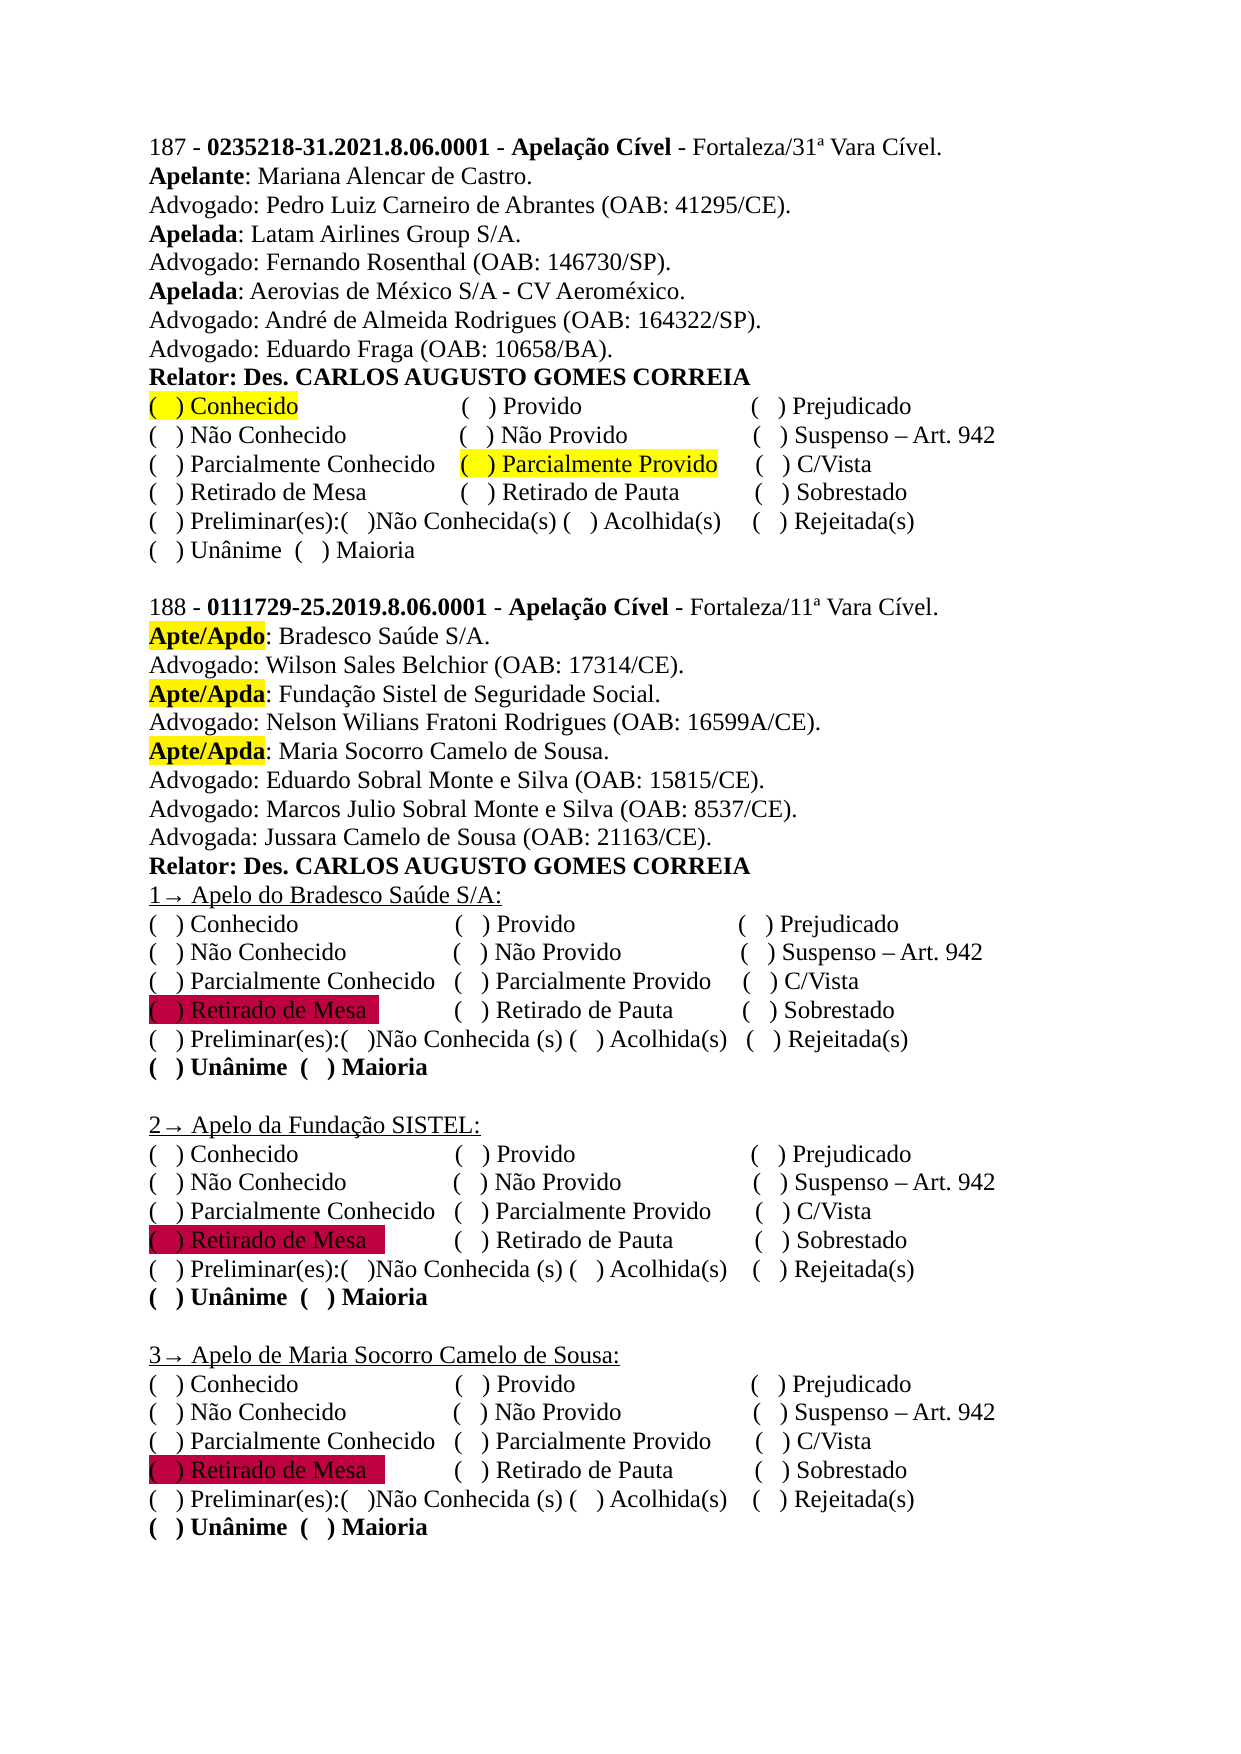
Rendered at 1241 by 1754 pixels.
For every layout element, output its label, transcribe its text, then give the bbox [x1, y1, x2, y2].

text Advogado: Nelson Wilians Fratoni Rodrigues (OAB: 16599A/CE). [148, 707, 1141, 736]
text ( ) Unânime ( ) Maioria [148, 1282, 1158, 1311]
text ( ) Retirado de Mesa ( ) Retirado de Pauta ( ) Sobrestado [148, 477, 1158, 506]
text ( ) Não Conhecido ( ) Não Provido ( ) Suspenso – Art. 942 [148, 937, 1158, 966]
text ( ) Unânime ( ) Maioria [148, 1512, 1158, 1541]
text Apelante: Mariana Alencar de Castro. [148, 161, 1141, 190]
text ( ) Retirado de Mesa ( ) Retirado de Pauta ( ) Sobrestado [148, 995, 1158, 1024]
text ( ) Parcialmente Conhecido ( ) Parcialmente Provido ( ) C/Vista [148, 966, 1158, 995]
text Apelada: Latam Airlines Group S/A. [148, 219, 1141, 247]
text Relator: Des. CARLOS AUGUSTO GOMES CORREIA [148, 362, 1141, 391]
text Advogado: Eduardo Sobral Monte e Silva (OAB: 15815/CE). [148, 765, 1141, 794]
text 188 - 0111729-25.2019.8.06.0001 - Apelação Cível - Fortaleza/11ª Vara Cível. [148, 592, 1141, 621]
text ( ) Unânime ( ) Maioria [148, 1052, 1158, 1081]
text ( ) Conhecido ( ) Provido ( ) Prejudicado [148, 391, 1141, 420]
text ( ) Conhecido ( ) Provido ( ) Prejudicado [148, 1139, 1141, 1167]
text Advogado: Pedro Luiz Carneiro de Abrantes (OAB: 41295/CE). [148, 190, 1141, 219]
text ( ) Unânime ( ) Maioria [148, 535, 1158, 564]
text ( ) Não Conhecido ( ) Não Provido ( ) Suspenso – Art. 942 [148, 1397, 1158, 1426]
text Advogado: Marcos Julio Sobral Monte e Silva (OAB: 8537/CE). [148, 794, 1141, 822]
text Advogado: André de Almeida Rodrigues (OAB: 164322/SP). [148, 305, 1141, 334]
text ( ) Parcialmente Conhecido ( ) Parcialmente Provido ( ) C/Vista [148, 1426, 1158, 1455]
text 3→ Apelo de Maria Socorro Camelo de Sousa: [148, 1340, 1141, 1369]
text Apte/Apda: Fundação Sistel de Seguridade Social. [148, 679, 1141, 707]
text 2→ Apelo da Fundação SISTEL: [148, 1110, 1141, 1139]
text ( ) Retirado de Mesa ( ) Retirado de Pauta ( ) Sobrestado [148, 1225, 1158, 1254]
text ( ) Preliminar(es):( )Não Conhecida(s) ( ) Acolhida(s) ( ) Rejeitada(s) [148, 506, 1158, 535]
text ( ) Conhecido ( ) Provido ( ) Prejudicado [148, 1369, 1141, 1397]
text ( ) Retirado de Mesa ( ) Retirado de Pauta ( ) Sobrestado [148, 1455, 1158, 1484]
text ( ) Não Conhecido ( ) Não Provido ( ) Suspenso – Art. 942 [148, 1167, 1158, 1196]
text ( ) Conhecido ( ) Provido ( ) Prejudicado [148, 909, 1141, 937]
text ( ) Preliminar(es):( )Não Conhecida (s) ( ) Acolhida(s) ( ) Rejeitada(s) [148, 1484, 1158, 1512]
text Advogado: Fernando Rosenthal (OAB: 146730/SP). [148, 247, 1141, 276]
text Advogada: Jussara Camelo de Sousa (OAB: 21163/CE). [148, 822, 1141, 851]
text ( ) Preliminar(es):( )Não Conhecida (s) ( ) Acolhida(s) ( ) Rejeitada(s) [148, 1254, 1158, 1282]
text ( ) Parcialmente Conhecido ( ) Parcialmente Provido ( ) C/Vista [148, 1196, 1158, 1225]
text ( ) Parcialmente Conhecido ( ) Parcialmente Provido ( ) C/Vista [148, 449, 1158, 477]
text Apte/Apdo: Bradesco Saúde S/A. [148, 621, 1141, 650]
text Relator: Des. CARLOS AUGUSTO GOMES CORREIA [148, 851, 1141, 880]
text Apte/Apda: Maria Socorro Camelo de Sousa. [148, 736, 1141, 765]
text Advogado: Wilson Sales Belchior (OAB: 17314/CE). [148, 650, 1141, 679]
text 1→ Apelo do Bradesco Saúde S/A: [148, 880, 1141, 909]
text 187 - 0235218-31.2021.8.06.0001 - Apelação Cível - Fortaleza/31ª Vara Cível. [148, 132, 1141, 161]
text Apelada: Aerovias de México S/A - CV Aeroméxico. [148, 276, 1141, 305]
text ( ) Não Conhecido ( ) Não Provido ( ) Suspenso – Art. 942 [148, 420, 1158, 449]
text ( ) Preliminar(es):( )Não Conhecida (s) ( ) Acolhida(s) ( ) Rejeitada(s) [148, 1024, 1158, 1052]
text Advogado: Eduardo Fraga (OAB: 10658/BA). [148, 334, 1141, 362]
